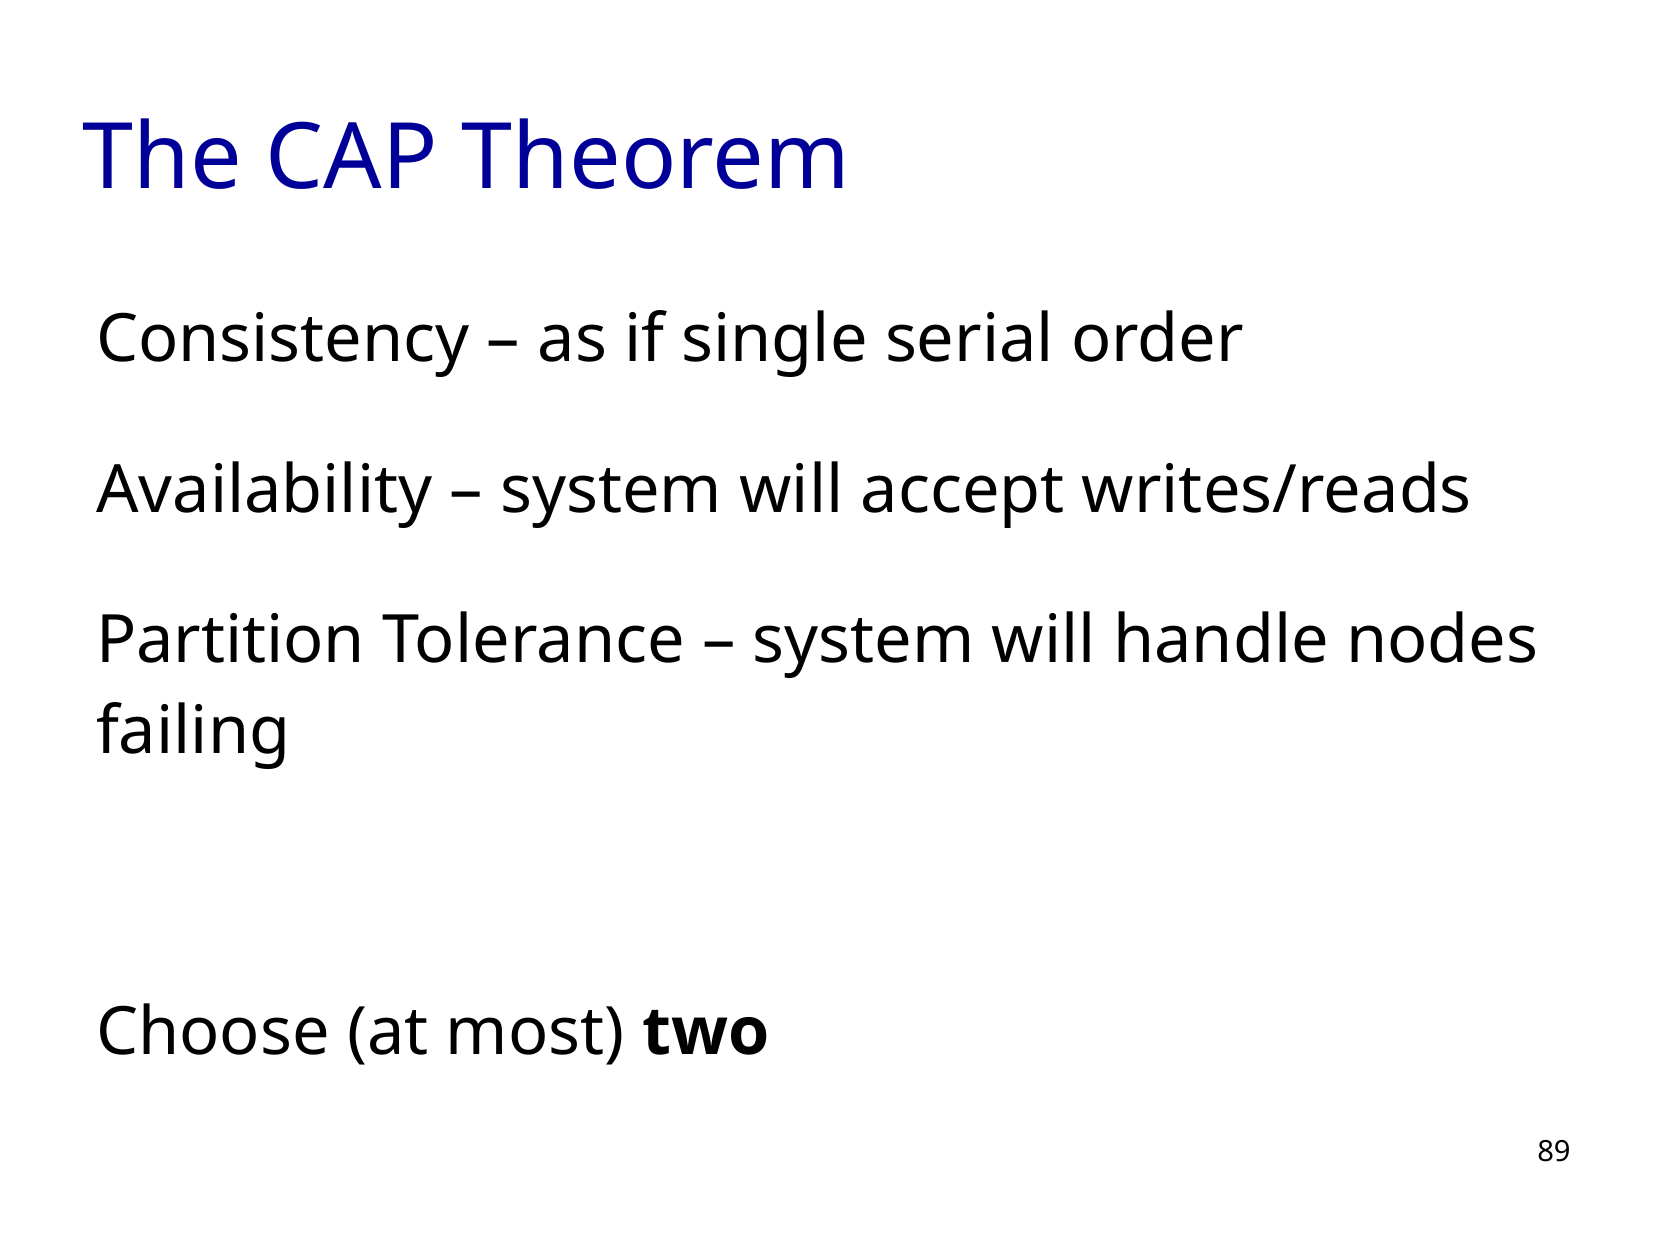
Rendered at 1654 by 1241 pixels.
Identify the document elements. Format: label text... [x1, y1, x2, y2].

title The CAP Theorem [82, 49, 1571, 257]
list Consistency – as if single serial order Availability – system will accept writes/reads Partition Tolerance – system will handle nodes failing Choose (at most) two [60, 290, 1571, 1096]
